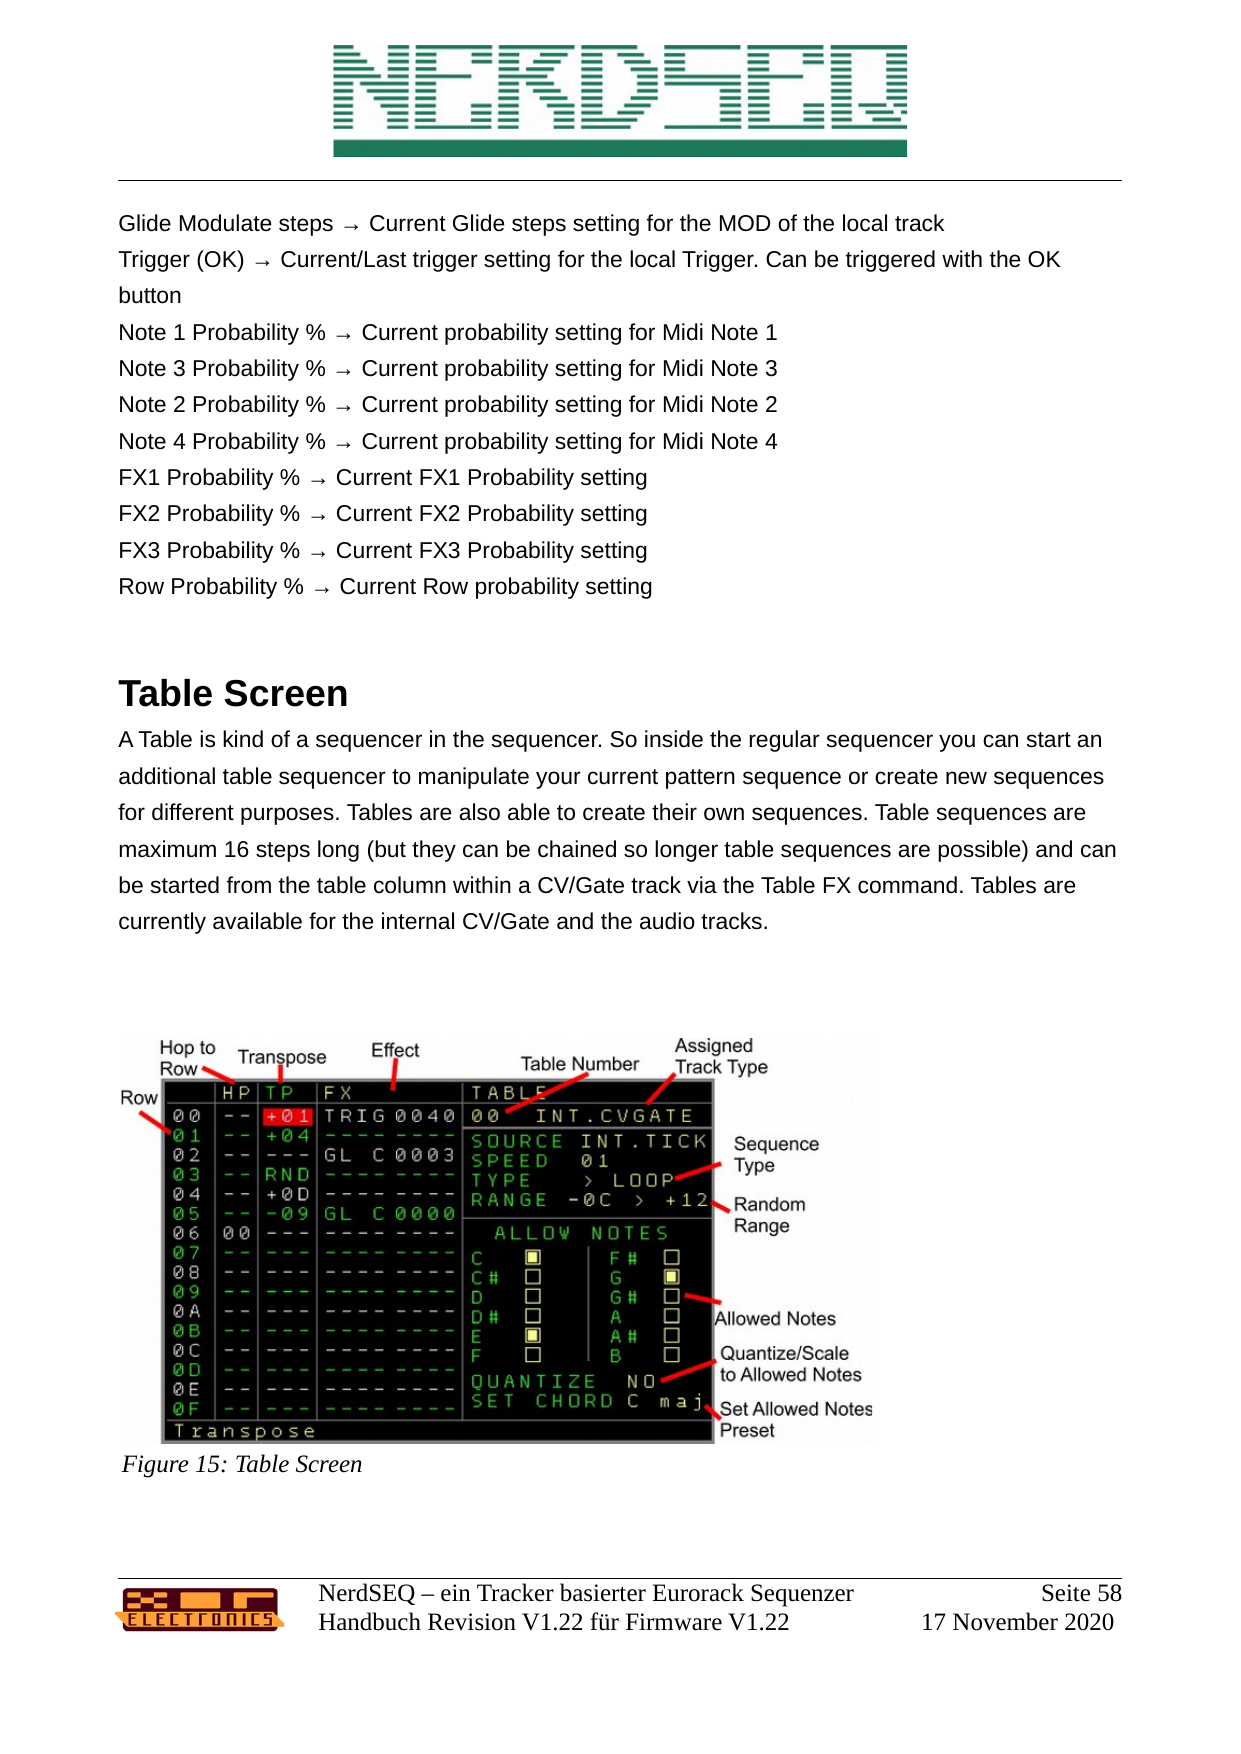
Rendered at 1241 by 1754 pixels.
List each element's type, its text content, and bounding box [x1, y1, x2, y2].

subtitle Table Screen [118, 671, 1122, 714]
text FX1 Probability % → Current FX1 Probability setting [118, 464, 1122, 490]
text Note 4 Probability % → Current probability setting for Midi Note 4 [118, 428, 1122, 454]
picture [333, 45, 908, 157]
text Row Probability % → Current Row probability setting [118, 573, 1122, 599]
text Note 3 Probability % → Current probability setting for Midi Note 3 [118, 355, 1122, 381]
text A Table is kind of a sequencer in the sequencer. So inside the regular sequencer you can start an additional table sequencer to manipulate your current pattern sequence or create new sequences for different purposes. Tables are also able to create their own sequences. Table sequences are maximum 16 steps long (but they can be chained so longer table sequences are possible) and can be started from the table column within a CV/Gate track via the Table FX command. Tables are currently available for the internal CV/Gate and the audio tracks. [118, 726, 1122, 934]
picture [121, 1038, 873, 1444]
text Note 1 Probability % → Current probability setting for Midi Note 1 [118, 319, 1122, 345]
text Glide Modulate steps → Current Glide steps setting for the MOD of the local track [118, 209, 1122, 236]
picture [115, 1584, 285, 1634]
text Trigger (OK) → Current/Last trigger setting for the local Trigger. Can be triggered with the OK button [118, 246, 1122, 309]
text FX2 Probability % → Current FX2 Probability setting [118, 500, 1122, 527]
text Figure 15: Table Screen [122, 1444, 937, 1477]
text FX3 Probability % → Current FX3 Probability setting [118, 537, 1122, 563]
text Note 2 Probability % → Current probability setting for Midi Note 2 [118, 391, 1122, 418]
